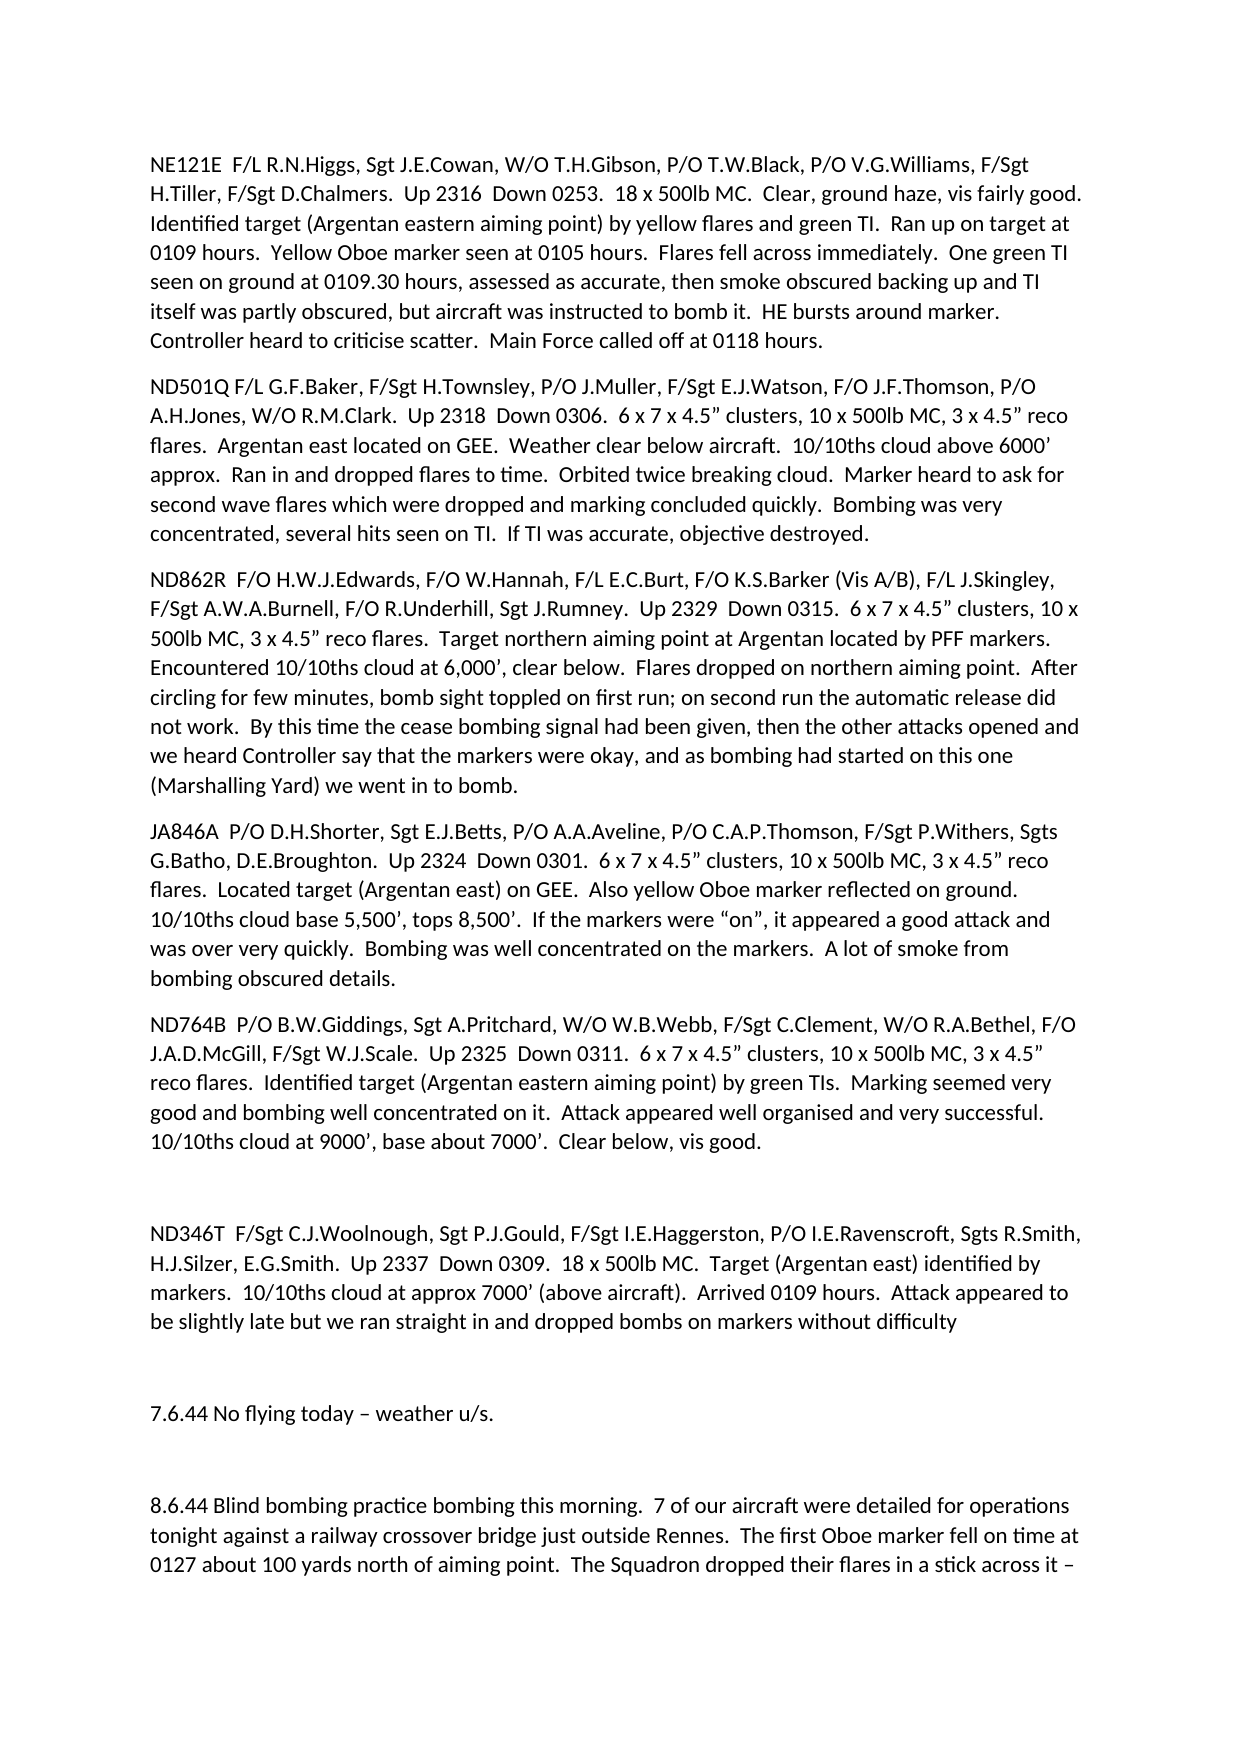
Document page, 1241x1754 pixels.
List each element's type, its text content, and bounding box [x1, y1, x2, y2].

text JA846A P/O D.H.Shorter, Sgt E.J.Betts, P/O A.A.Aveline, P/O C.A.P.Thomson, F/Sgt P.Withers, Sgts G.Batho, D.E.Broughton. Up 2324 Down 0301. 6 x 7 x 4.5” clusters, 10 x 500lb MC, 3 x 4.5” reco flares. Located target (Argentan east) on GEE. Also yellow Oboe marker reflected on ground. 10/10ths cloud base 5,500’, tops 8,500’. If the markers were “on”, it appeared a good attack and was over very quickly. Bombing was well concentrated on the markers. A lot of smoke from bombing obscured details. [150, 817, 1090, 992]
text ND764B P/O B.W.Giddings, Sgt A.Pritchard, W/O W.B.Webb, F/Sgt C.Clement, W/O R.A.Bethel, F/O J.A.D.McGill, F/Sgt W.J.Scale. Up 2325 Down 0311. 6 x 7 x 4.5” clusters, 10 x 500lb MC, 3 x 4.5” reco flares. Identified target (Argentan eastern aiming point) by green TIs. Marking seemed very good and bombing well concentrated on it. Attack appeared well organised and very successful. 10/10ths cloud at 9000’, base about 7000’. Clear below, vis good. [150, 1010, 1090, 1155]
text 7.6.44 No flying today – weather u/s. [150, 1399, 1090, 1428]
text ND862R F/O H.W.J.Edwards, F/O W.Hannah, F/L E.C.Burt, F/O K.S.Barker (Vis A/B), F/L J.Skingley, F/Sgt A.W.A.Burnell, F/O R.Underhill, Sgt J.Rumney. Up 2329 Down 0315. 6 x 7 x 4.5” clusters, 10 x 500lb MC, 3 x 4.5” reco flares. Target northern aiming point at Argentan located by PFF markers. Encountered 10/10ths cloud at 6,000’, clear below. Flares dropped on northern aiming point. After circling for few minutes, bomb sight toppled on first run; on second run the automatic release did not work. By this time the cease bombing signal had been given, then the other attacks opened and we heard Controller say that the markers were okay, and as bombing had started on this one (Marshalling Yard) we went in to bomb. [150, 565, 1090, 799]
text ND501Q F/L G.F.Baker, F/Sgt H.Townsley, P/O J.Muller, F/Sgt E.J.Watson, F/O J.F.Thomson, P/O A.H.Jones, W/O R.M.Clark. Up 2318 Down 0306. 6 x 7 x 4.5” clusters, 10 x 500lb MC, 3 x 4.5” reco flares. Argentan east located on GEE. Weather clear below aircraft. 10/10ths cloud above 6000’ approx. Ran in and dropped flares to time. Orbited twice breaking cloud. Marker heard to ask for second wave flares which were dropped and marking concluded quickly. Bombing was very concentrated, several hits seen on TI. If TI was accurate, objective destroyed. [150, 372, 1090, 547]
text ND346T F/Sgt C.J.Woolnough, Sgt P.J.Gould, F/Sgt I.E.Haggerston, P/O I.E.Ravenscroft, Sgts R.Smith, H.J.Silzer, E.G.Smith. Up 2337 Down 0309. 18 x 500lb MC. Target (Argentan east) identified by markers. 10/10ths cloud at approx 7000’ (above aircraft). Arrived 0109 hours. Attack appeared to be slightly late but we ran straight in and dropped bombs on markers without difficulty [150, 1219, 1090, 1336]
text 8.6.44 Blind bombing practice bombing this morning. 7 of our aircraft were detailed for operations tonight against a railway crossover bridge just outside Rennes. The first Oboe marker fell on time at 0127 about 100 yards north of aiming point. The Squadron dropped their flares in a stick across it – [150, 1492, 1090, 1578]
text NE121E F/L R.N.Higgs, Sgt J.E.Cowan, W/O T.H.Gibson, P/O T.W.Black, P/O V.G.Williams, F/Sgt H.Tiller, F/Sgt D.Chalmers. Up 2316 Down 0253. 18 x 500lb MC. Clear, ground haze, vis fairly good. Identified target (Argentan eastern aiming point) by yellow flares and green TI. Ran up on target at 0109 hours. Yellow Oboe marker seen at 0105 hours. Flares fell across immediately. One green TI seen on ground at 0109.30 hours, assessed as accurate, then smoke obscured backing up and TI itself was partly obscured, but aircraft was instructed to bomb it. HE bursts around marker. Controller heard to criticise scatter. Main Force called off at 0118 hours. [150, 150, 1090, 354]
